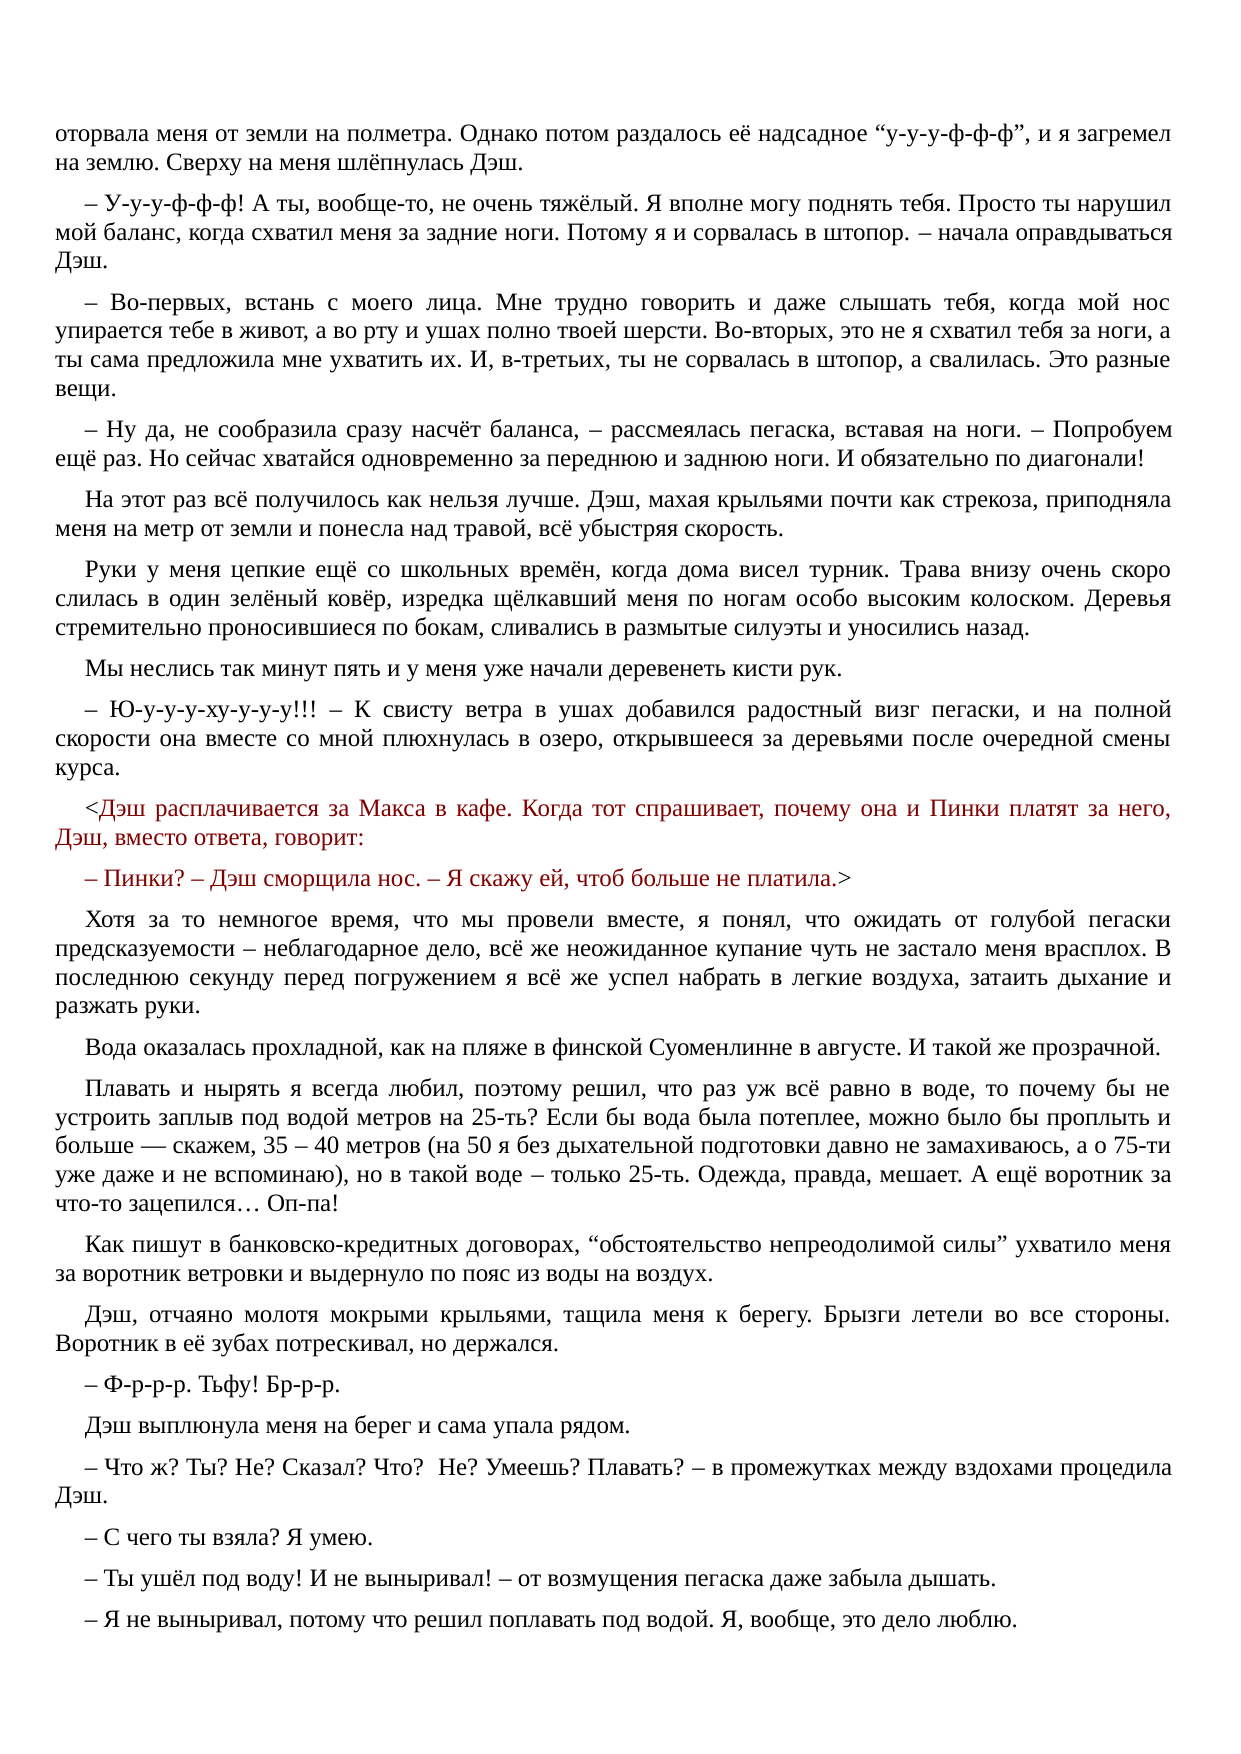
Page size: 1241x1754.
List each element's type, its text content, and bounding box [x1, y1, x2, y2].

text – Во-первых, встань с моего лица. Мне трудно говорить и даже слышать тебя, когда мой нос упирается тебе в живот, а во рту и ушах полно твоей шерсти. Во-вторых, это не я схватил тебя за ноги, а ты сама предложила мне ухватить их. И, в-третьих, ты не сорвалась в штопор, а свалилась. Это разные вещи. [55, 287, 1172, 402]
text <Дэш расплачивается за Макса в кафе. Когда тот спрашивает, почему она и Пинки платят за него, Дэш, вместо ответа, говорит: [55, 793, 1172, 851]
text Мы неслись так минут пять и у меня уже начали деревенеть кисти рук. [55, 653, 1172, 682]
text Дэш выплюнула меня на берег и сама упала рядом. [55, 1411, 1172, 1439]
text – Ю-у-у-у-ху-у-у-у!!! – К свисту ветра в ушах добавился радостный визг пегаски, и на полной скорости она вместе со мной плюхнулась в озеро, открывшееся за деревьями после очередной смены курса. [55, 694, 1172, 781]
text – Ф-р-р-р. Тьфу! Бр-р-р. [55, 1369, 1172, 1398]
text оторвала меня от земли на полметра. Однако потом раздалось её надсадное “у-у-у-ф-ф-ф”, и я загремел на землю. Сверху на меня шлёпнулась Дэш. [55, 118, 1172, 176]
text Хотя за то немногое время, что мы провели вместе, я понял, что ожидать от голубой пегаски предсказуемости – неблагодарное дело, всё же неожиданное купание чуть не застало меня врасплох. В последнюю секунду перед погружением я всё же успел набрать в легкие воздуха, затаить дыхание и разжать руки. [55, 904, 1172, 1019]
text – Ну да, не сообразила сразу насчёт баланса, – рассмеялась пегаска, вставая на ноги. – Попробуем ещё раз. Но сейчас хватайся одновременно за переднюю и заднюю ноги. И обязательно по диагонали! [55, 414, 1172, 472]
text На этот раз всё получилось как нельзя лучше. Дэш, махая крыльями почти как стрекоза, приподняла меня на метр от земли и понесла над травой, всё убыстряя скорость. [55, 484, 1172, 542]
text – Я не выныривал, потому что решил поплавать под водой. Я, вообще, это дело люблю. [55, 1604, 1172, 1633]
text Руки у меня цепкие ещё со школьных времён, когда дома висел турник. Трава внизу очень скоро слилась в один зелёный ковёр, изредка щёлкавший меня по ногам особо высоким колоском. Деревья стремительно проносившиеся по бокам, сливались в размытые силуэты и уносились назад. [55, 554, 1172, 641]
text – Что ж? Ты? Не? Сказал? Что? Не? Умеешь? Плавать? – в промежутках между вздохами процедила Дэш. [55, 1452, 1172, 1509]
text – У-у-у-ф-ф-ф! А ты, вообще-то, не очень тяжёлый. Я вполне могу поднять тебя. Просто ты нарушил мой баланс, когда схватил меня за задние ноги. Потому я и сорвалась в штопор. – начала оправдываться Дэш. [55, 188, 1172, 274]
text – Пинки? – Дэш сморщила нос. – Я скажу ей, чтоб больше не платила.> [55, 863, 1172, 892]
text Дэш, отчаяно молотя мокрыми крыльями, тащила меня к берегу. Брызги летели во все стороны. Воротник в её зубах потрескивал, но держался. [55, 1299, 1172, 1357]
text Как пишут в банковско-кредитных договорах, “обстоятельство непреодолимой силы” ухватило меня за воротник ветровки и выдернуло по пояс из воды на воздух. [55, 1229, 1172, 1287]
text – С чего ты взяла? Я умею. [55, 1522, 1172, 1551]
text Плавать и нырять я всегда любил, поэтому решил, что раз уж всё равно в воде, то почему бы не устроить заплыв под водой метров на 25-ть? Если бы вода была потеплее, можно было бы проплыть и больше — скажем, 35 – 40 метров (на 50 я без дыхательной подготовки давно не замахиваюсь, а о 75-ти уже даже и не вспоминаю), но в такой воде – только 25-ть. Одежда, правда, мешает. А ещё воротник за что-то зацепился… Оп-па! [55, 1073, 1172, 1217]
text Вода оказалась прохладной, как на пляже в финской Суоменлинне в августе. И такой же прозрачной. [55, 1032, 1172, 1061]
text – Ты ушёл под воду! И не выныривал! – от возмущения пегаска даже забыла дышать. [55, 1563, 1172, 1592]
